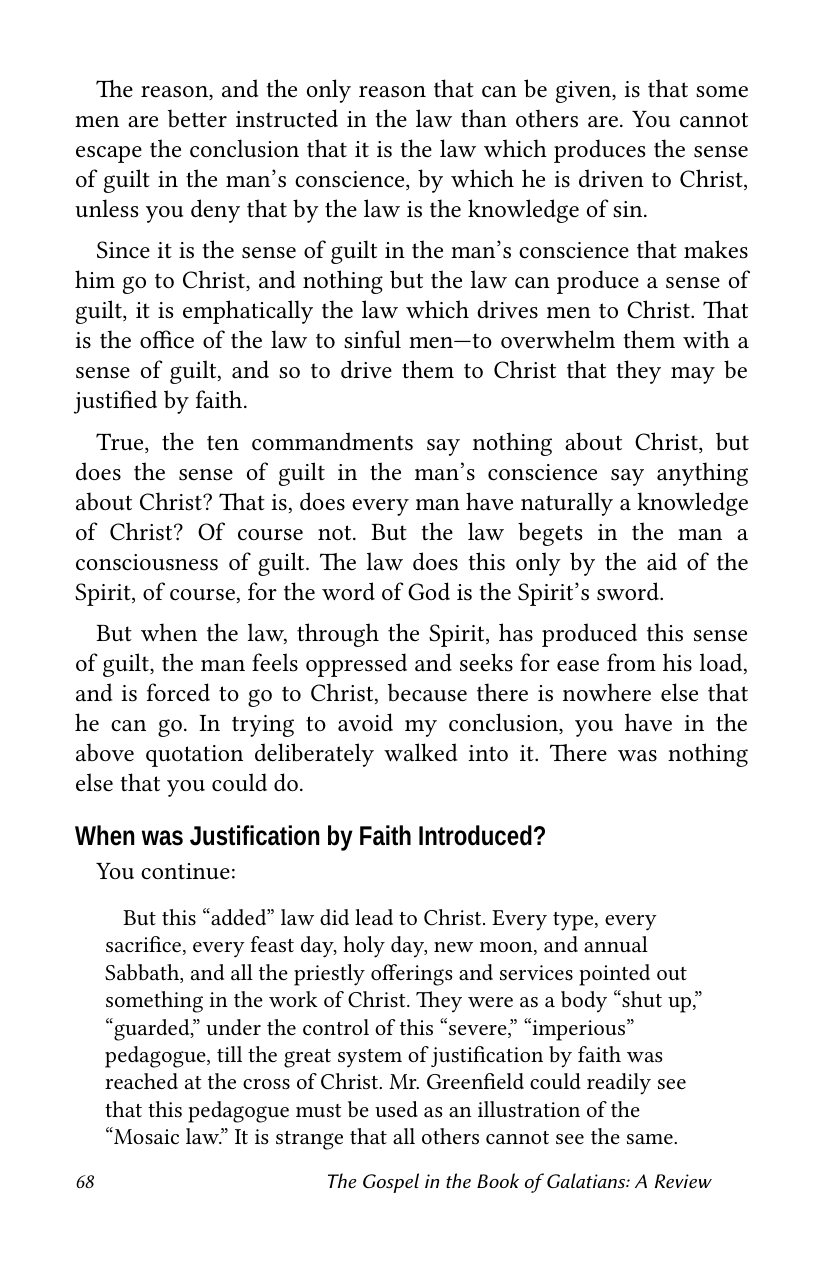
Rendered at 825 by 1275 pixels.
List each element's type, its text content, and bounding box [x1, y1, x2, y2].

text You continue: [75, 857, 750, 886]
text The reason, and the only reason that can be given, is that some men are better instructed in the law than others are. You cannot escape the conclusion that it is the law which produces the sense of guilt in the man’s conscience, by which he is driven to Christ, unless you deny that by the law is the knowledge of sin. [75, 75, 750, 223]
text True, the ten commandments say nothing about Christ, but does the sense of guilt in the man’s conscience say anything about Christ? That is, does every man have naturally a knowledge of Christ? Of course not. But the law begets in the man a consciousness of guilt. The law does this only by the aid of the Spirit, of course, for the word of God is the Spirit’s sword. [75, 428, 750, 606]
text But when the law, through the Spirit, has produced this sense of guilt, the man feels oppressed and seeks for ease from his load, and is forced to go to Christ, because there is nowhere else that he can go. In trying to avoid my conclusion, you have in the above quotation deliberately walked into it. There was nothing else that you could do. [75, 619, 750, 797]
text Since it is the sense of guilt in the man’s conscience that makes him go to Christ, and nothing but the law can produce a sense of guilt, it is emphatically the law which drives men to Christ. That is the office of the law to sinful men—to overwhelm them with a sense of guilt, and so to drive them to Christ that they may be justified by faith. [75, 237, 750, 414]
subtitle When was Justification by Faith Introduced? [75, 820, 750, 851]
text But this “added” law did lead to Christ. Every type, every sacrifice, every feast day, holy day, new moon, and annual Sabbath, and all the priestly offerings and services pointed out something in the work of Christ. They were as a body “shut up,” “guarded,” under the control of this “severe,” “imperious” pedagogue, till the great system of justification by faith was reached at the cross of Christ. Mr. Greenfield could readily see that this pedagogue must be used as an illustration of the “Mosaic law.” It is strange that all others cannot see the same. [105, 905, 720, 1150]
